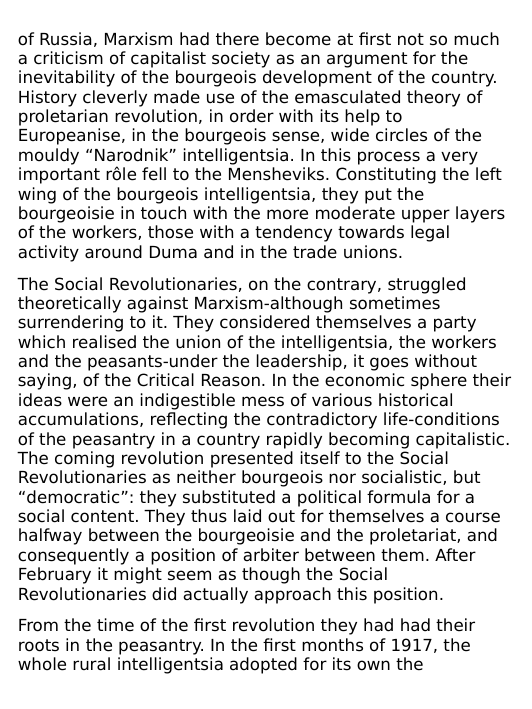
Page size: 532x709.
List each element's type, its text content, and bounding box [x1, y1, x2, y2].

text of Russia, Marxism had there become at first not so much a criticism of capitalist society as an argument for the inevitability of the bourgeois development of the country. History cleverly made use of the emasculated theory of proletarian revolution, in order with its help to Europeanise, in the bourgeois sense, wide circles of the mouldy “Narodnik” intelligentsia. In this process a very important rôle fell to the Mensheviks. Constituting the left wing of the bourgeois intelligentsia, they put the bourgeoisie in touch with the more moderate upper layers of the workers, those with a tendency towards legal activity around Duma and in the trade unions. [18, 29, 514, 262]
text From the time of the first revolution they had had their roots in the peasantry. In the first months of 1917, the whole rural intelligentsia adopted for its own the [18, 616, 514, 674]
text The Social Revolutionaries, on the contrary, struggled theoretically against Marxism-although sometimes surrendering to it. They considered themselves a party which realised the union of the intelligentsia, the workers and the peasants-under the leadership, it goes without saying, of the Critical Reason. In the economic sphere their ideas were an indigestible mess of various historical accumulations, reflecting the contradictory life-conditions of the peasantry in a country rapidly becoming capitalistic. The coming revolution presented itself to the Social Revolutionaries as neither bourgeois nor socialistic, but “democratic”: they substituted a political formula for a social content. They thus laid out for themselves a course halfway between the bourgeoisie and the proletariat, and consequently a position of arbiter between them. After February it might seem as though the Social Revolutionaries did actually approach this position. [18, 274, 514, 604]
